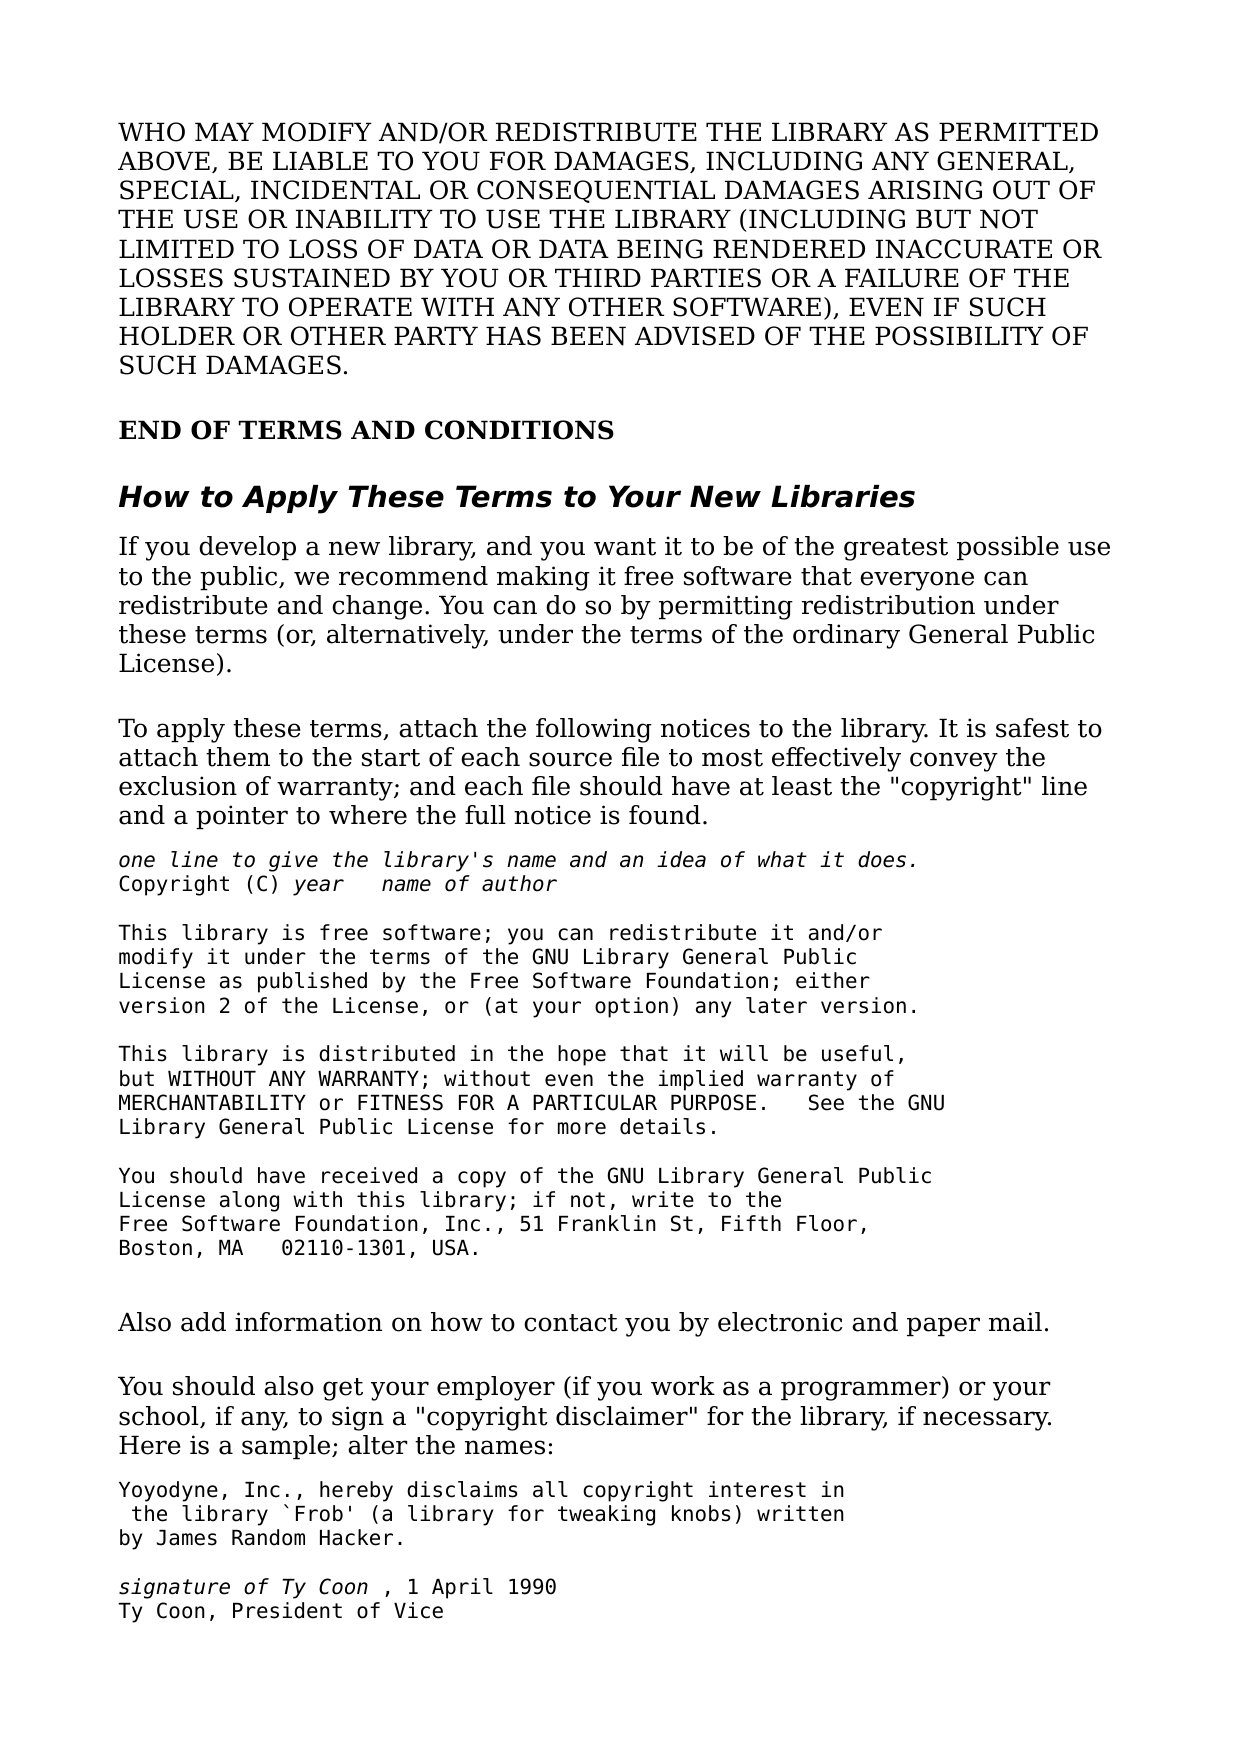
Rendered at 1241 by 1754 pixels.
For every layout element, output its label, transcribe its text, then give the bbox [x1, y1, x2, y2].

text Copyright (C) year name of author [118, 872, 1122, 897]
text signature of Ty Coon , 1 April 1990 [118, 1575, 1122, 1599]
text This library is distributed in the hope that it will be useful, [118, 1042, 1122, 1067]
text This library is free software; you can redistribute it and/or [118, 921, 1122, 945]
text If you develop a new library, and you want it to be of the greatest possible use to the public, we recommend making it free software that everyone can redistribute and change. You can do so by permitting redistribution under these terms (or, alternatively, under the terms of the ordinary General Public License). [118, 532, 1122, 678]
text the library `Frob' (a library for tweaking knobs) written [118, 1502, 1122, 1526]
text by James Random Hacker. [118, 1526, 1122, 1551]
text Ty Coon, President of Vice [118, 1599, 1122, 1623]
text one line to give the library's name and an idea of what it does. [118, 848, 1122, 872]
text Free Software Foundation, Inc., 51 Franklin St, Fifth Floor, [118, 1212, 1122, 1236]
text You should have received a copy of the GNU Library General Public [118, 1164, 1122, 1188]
text END OF TERMS AND CONDITIONS [118, 416, 1122, 445]
text Library General Public License for more details. [118, 1115, 1122, 1139]
text Yoyodyne, Inc., hereby disclaims all copyright interest in [118, 1478, 1122, 1502]
text Also add information on how to contact you by electronic and paper mail. [118, 1308, 1122, 1337]
text version 2 of the License, or (at your option) any later version. [118, 994, 1122, 1018]
text WHO MAY MODIFY AND/OR REDISTRIBUTE THE LIBRARY AS PERMITTED ABOVE, BE LIABLE TO YOU FOR DAMAGES, INCLUDING ANY GENERAL, SPECIAL, INCIDENTAL OR CONSEQUENTIAL DAMAGES ARISING OUT OF THE USE OR INABILITY TO USE THE LIBRARY (INCLUDING BUT NOT LIMITED TO LOSS OF DATA OR DATA BEING RENDERED INACCURATE OR LOSSES SUSTAINED BY YOU OR THIRD PARTIES OR A FAILURE OF THE LIBRARY TO OPERATE WITH ANY OTHER SOFTWARE), EVEN IF SUCH HOLDER OR OTHER PARTY HAS BEEN ADVISED OF THE POSSIBILITY OF SUCH DAMAGES. [118, 118, 1122, 381]
text You should also get your employer (if you work as a programmer) or your school, if any, to sign a "copyright disclaimer" for the library, if necessary. Here is a sample; alter the names: [118, 1372, 1122, 1460]
text License as published by the Free Software Foundation; either [118, 969, 1122, 994]
text MERCHANTABILITY or FITNESS FOR A PARTICULAR PURPOSE. See the GNU [118, 1091, 1122, 1115]
text Boston, MA 02110-1301, USA. [118, 1236, 1122, 1261]
text To apply these terms, attach the following notices to the library. It is safest to attach them to the start of each source file to most effectively convey the exclusion of warranty; and each file should have at least the "copyright" line and a pointer to where the full notice is found. [118, 714, 1122, 830]
text License along with this library; if not, write to the [118, 1188, 1122, 1212]
text but WITHOUT ANY WARRANTY; without even the implied warranty of [118, 1067, 1122, 1091]
text modify it under the terms of the GNU Library General Public [118, 945, 1122, 969]
subtitle How to Apply These Terms to Your New Libraries [118, 481, 1122, 515]
